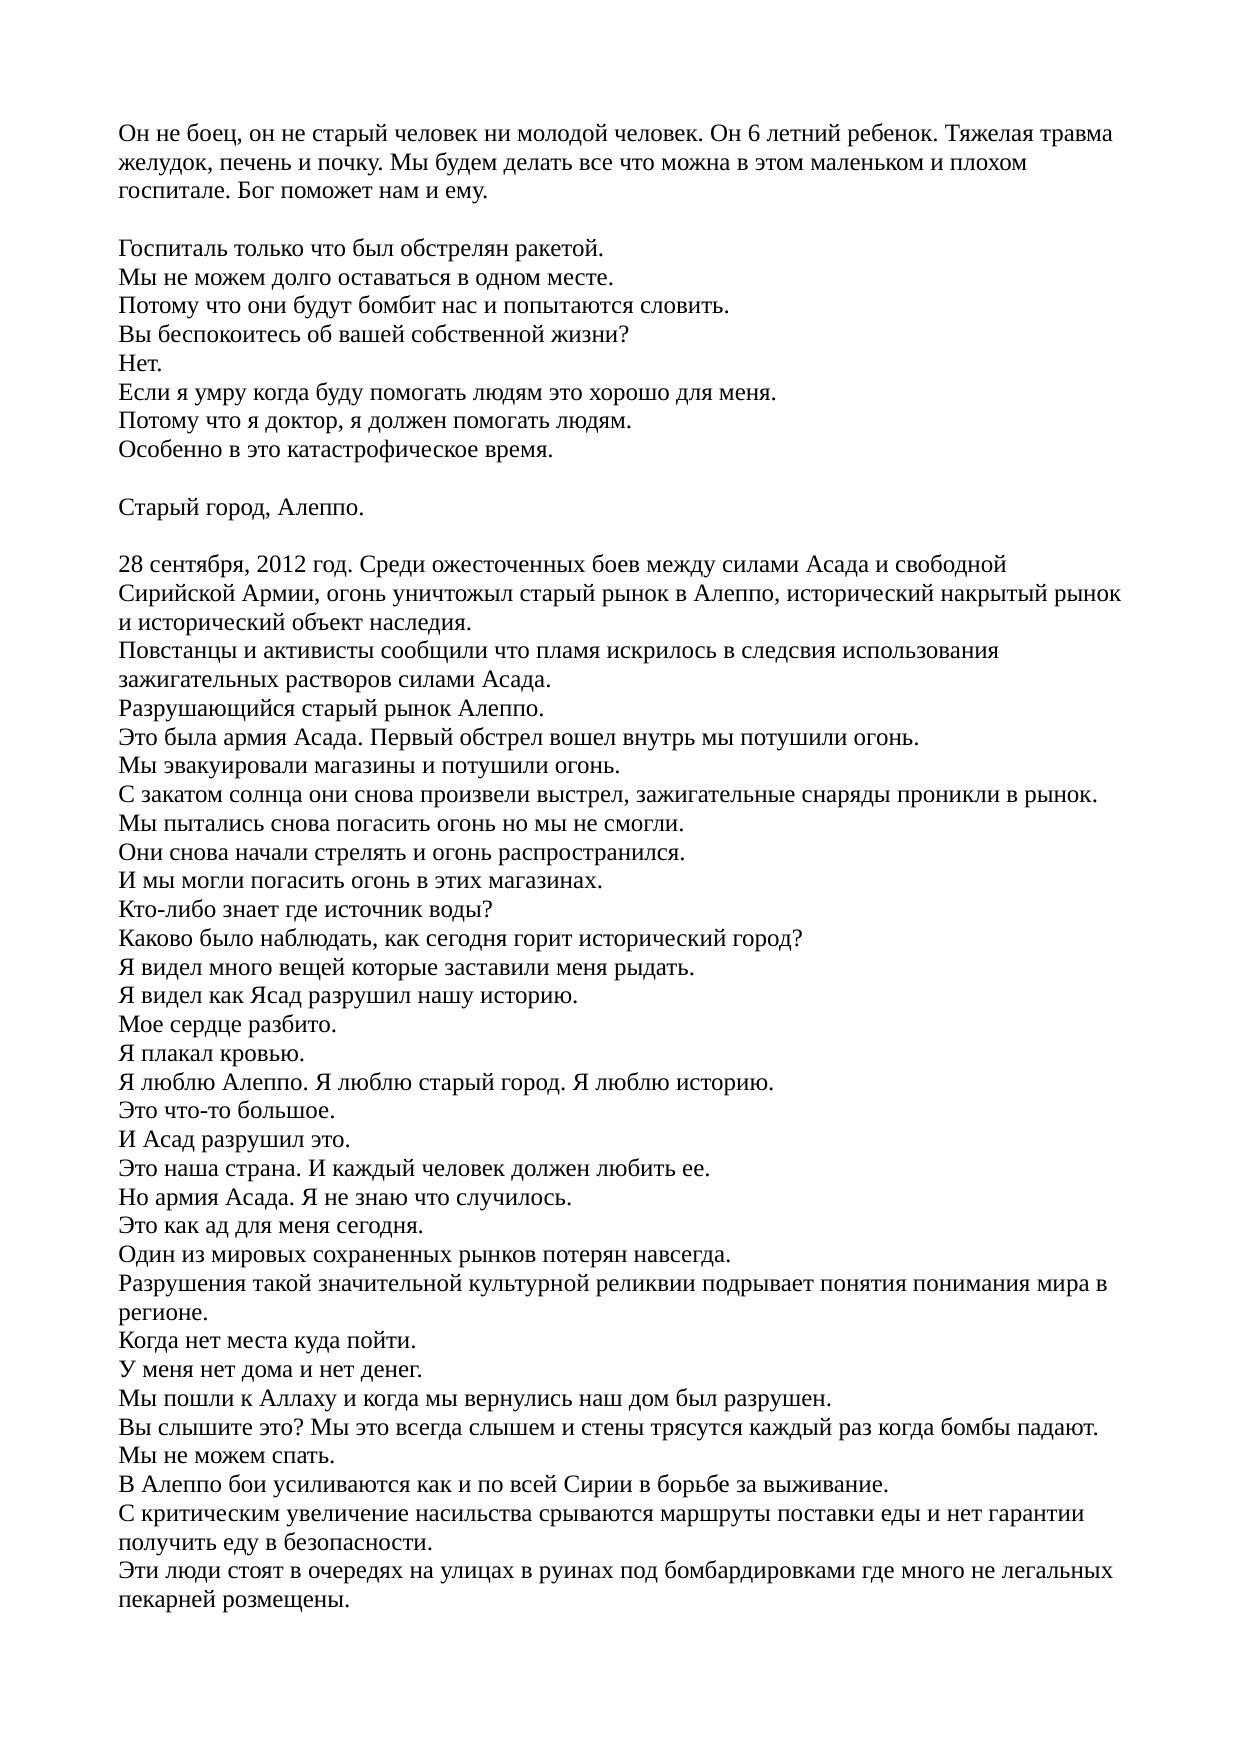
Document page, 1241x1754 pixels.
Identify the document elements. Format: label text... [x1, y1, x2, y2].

text Кто-либо знает где источник воды? [118, 894, 1122, 923]
text Я плакал кровью. [118, 1038, 1122, 1067]
text Когда нет места куда пойти. [118, 1326, 1122, 1354]
text Мы пытались снова погасить огонь но мы не смогли. [118, 808, 1122, 837]
text Мы не можем долго оставаться в одном месте. [118, 262, 1122, 291]
text И мы могли погасить огонь в этих магазинах. [118, 866, 1122, 894]
text Если я умру когда буду помогать людям это хорошо для меня. [118, 377, 1122, 406]
text С закатом солнца они снова произвели выстрел, зажигательные снаряды проникли в рынок. [118, 779, 1122, 808]
text Каково было наблюдать, как сегодня горит исторический город? [118, 923, 1122, 952]
text Один из мировых сохраненных рынков потерян навсегда. [118, 1239, 1122, 1268]
text Но армия Асада. Я не знаю что случилось. [118, 1182, 1122, 1211]
text Это была армия Асада. Первый обстрел вошел внутрь мы потушили огонь. [118, 722, 1122, 751]
text Я видел много вещей которые заставили меня рыдать. [118, 952, 1122, 981]
text Мое сердце разбито. [118, 1009, 1122, 1038]
text Разрушения такой значительной культурной реликвии подрывает понятия понимания мира в регионе. [118, 1268, 1122, 1326]
text С критическим увеличение насильства срываются маршруты поставки еды и нет гарантии получить еду в безопасности. [118, 1498, 1122, 1556]
text Эти люди стоят в очередях на улицах в руинах под бомбардировками где много не легальных пекарней розмещены. [118, 1556, 1122, 1613]
text И Асад разрушил это. [118, 1124, 1122, 1153]
text Нет. [118, 348, 1122, 377]
text Разрушающийся старый рынок Алеппо. [118, 693, 1122, 722]
text Повстанцы и активисты сообщили что пламя искрилось в следсвия использования зажигательных растворов силами Асада. [118, 636, 1122, 693]
text Особенно в это катастрофическое время. [118, 434, 1122, 463]
text Старый город, Алеппо. [118, 492, 1122, 521]
text Они снова начали стрелять и огонь распространился. [118, 837, 1122, 866]
text 28 сентября, 2012 год. Cреди ожесточенных боев между силами Асада и свободной Сирийской Армии, огонь уничтожыл старый рынок в Алеппо, исторический накрытый рынок и исторический объект наследия. [118, 549, 1122, 636]
text Потому что они будут бомбит наc и попытаются словить. [118, 291, 1122, 319]
text Это как ад для меня сегодня. [118, 1211, 1122, 1239]
text Мы эвакуировали магазины и потушили огонь. [118, 751, 1122, 779]
text У меня нет дома и нет денег. [118, 1354, 1122, 1383]
text Это что-то большое. [118, 1096, 1122, 1124]
text Госпиталь только что был обстрелян ракетой. [118, 233, 1122, 262]
text Я люблю Алеппо. Я люблю старый город. Я люблю историю. [118, 1067, 1122, 1096]
text Вы беспокоитесь об вашей собственной жизни? [118, 319, 1122, 348]
text Это наша страна. И каждый человек должен любить ее. [118, 1153, 1122, 1182]
text Вы слышите это? Мы это всегда слышем и стены трясутся каждый раз когда бомбы падают. [118, 1412, 1122, 1441]
text В Алеппо бои усиливаются как и по всей Сирии в борьбе за выживание. [118, 1469, 1122, 1498]
text Я видел как Ясад разрушил нашу историю. [118, 981, 1122, 1009]
text Мы не можем спать. [118, 1441, 1122, 1469]
text Мы пошли к Аллаху и когда мы вернулись наш дом был разрушен. [118, 1383, 1122, 1412]
text Потому что я доктор, я должен помогать людям. [118, 406, 1122, 434]
text Он не боец, он не старый человек ни молодой человек. Он 6 летний ребенок. Тяжелая травма желудок, печень и почку. Мы будем делать все что можна в этом маленьком и плохом госпитале. Бог поможет нам и ему. [118, 118, 1122, 204]
